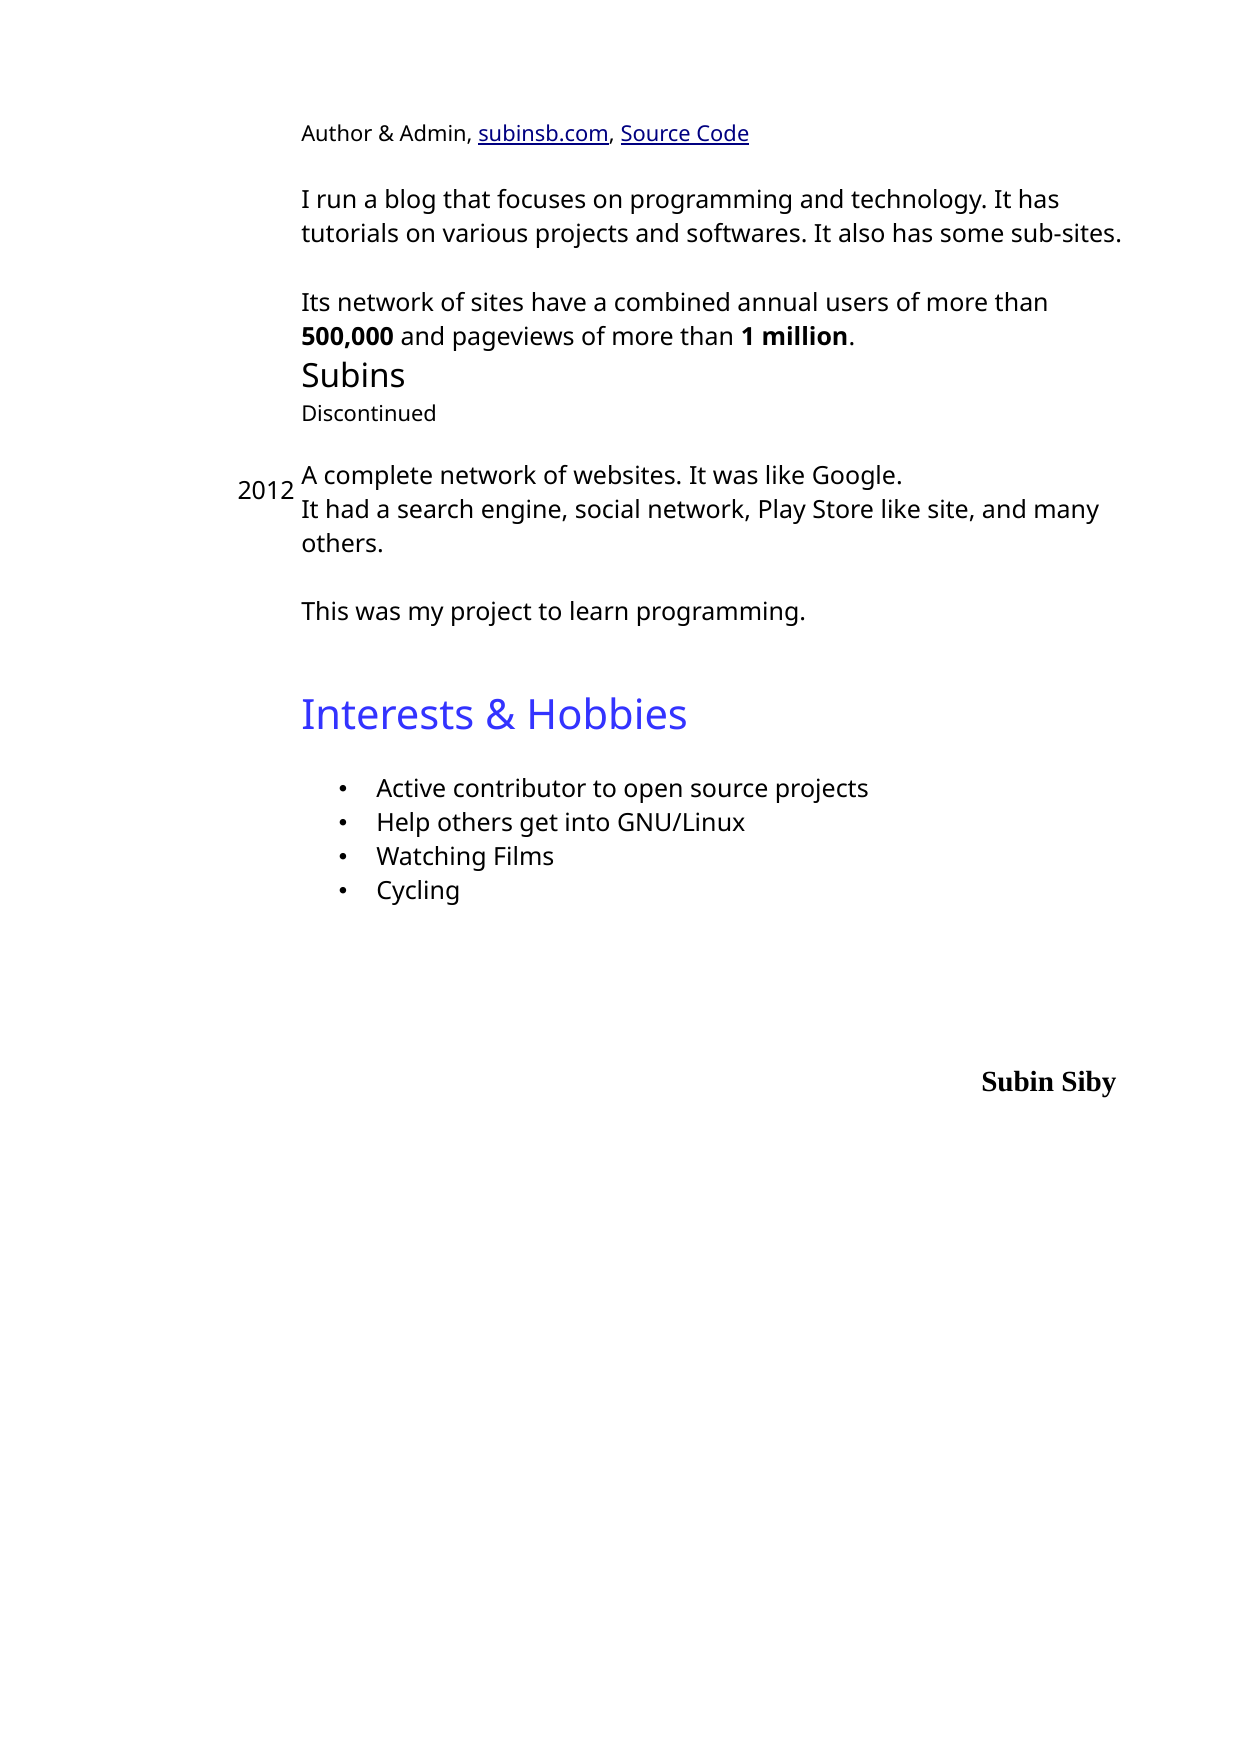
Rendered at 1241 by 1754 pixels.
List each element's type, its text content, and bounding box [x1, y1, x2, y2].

table_header [118, 1059, 620, 1103]
table_header Subin Siby [620, 1059, 1122, 1103]
table_cell Subins Discontinued A complete network of websites. It was like Google. It had a search engine, social network, Play Store like site, and many others. This was my project to learn programming. [301, 352, 1123, 628]
table_cell 2012 [118, 352, 301, 628]
table_cell [118, 771, 301, 941]
table_header Interests & Hobbies [301, 685, 1123, 771]
table_cell [118, 118, 301, 352]
table_cell Active contributor to open source projects Help others get into GNU/Linux Watching Films Cycling [301, 771, 1123, 941]
table_cell [301, 991, 1123, 1030]
table_cell [118, 941, 301, 991]
table_header [118, 685, 301, 771]
table_cell [301, 941, 1123, 991]
table_cell [118, 991, 301, 1030]
table_cell Author & Admin, subinsb.com, Source Code I run a blog that focuses on programming and technology. It has tutorials on various projects and softwares. It also has some sub-sites. Its network of sites have a combined annual users of more than 500,000 and pageviews of more than 1 million. [301, 118, 1123, 352]
